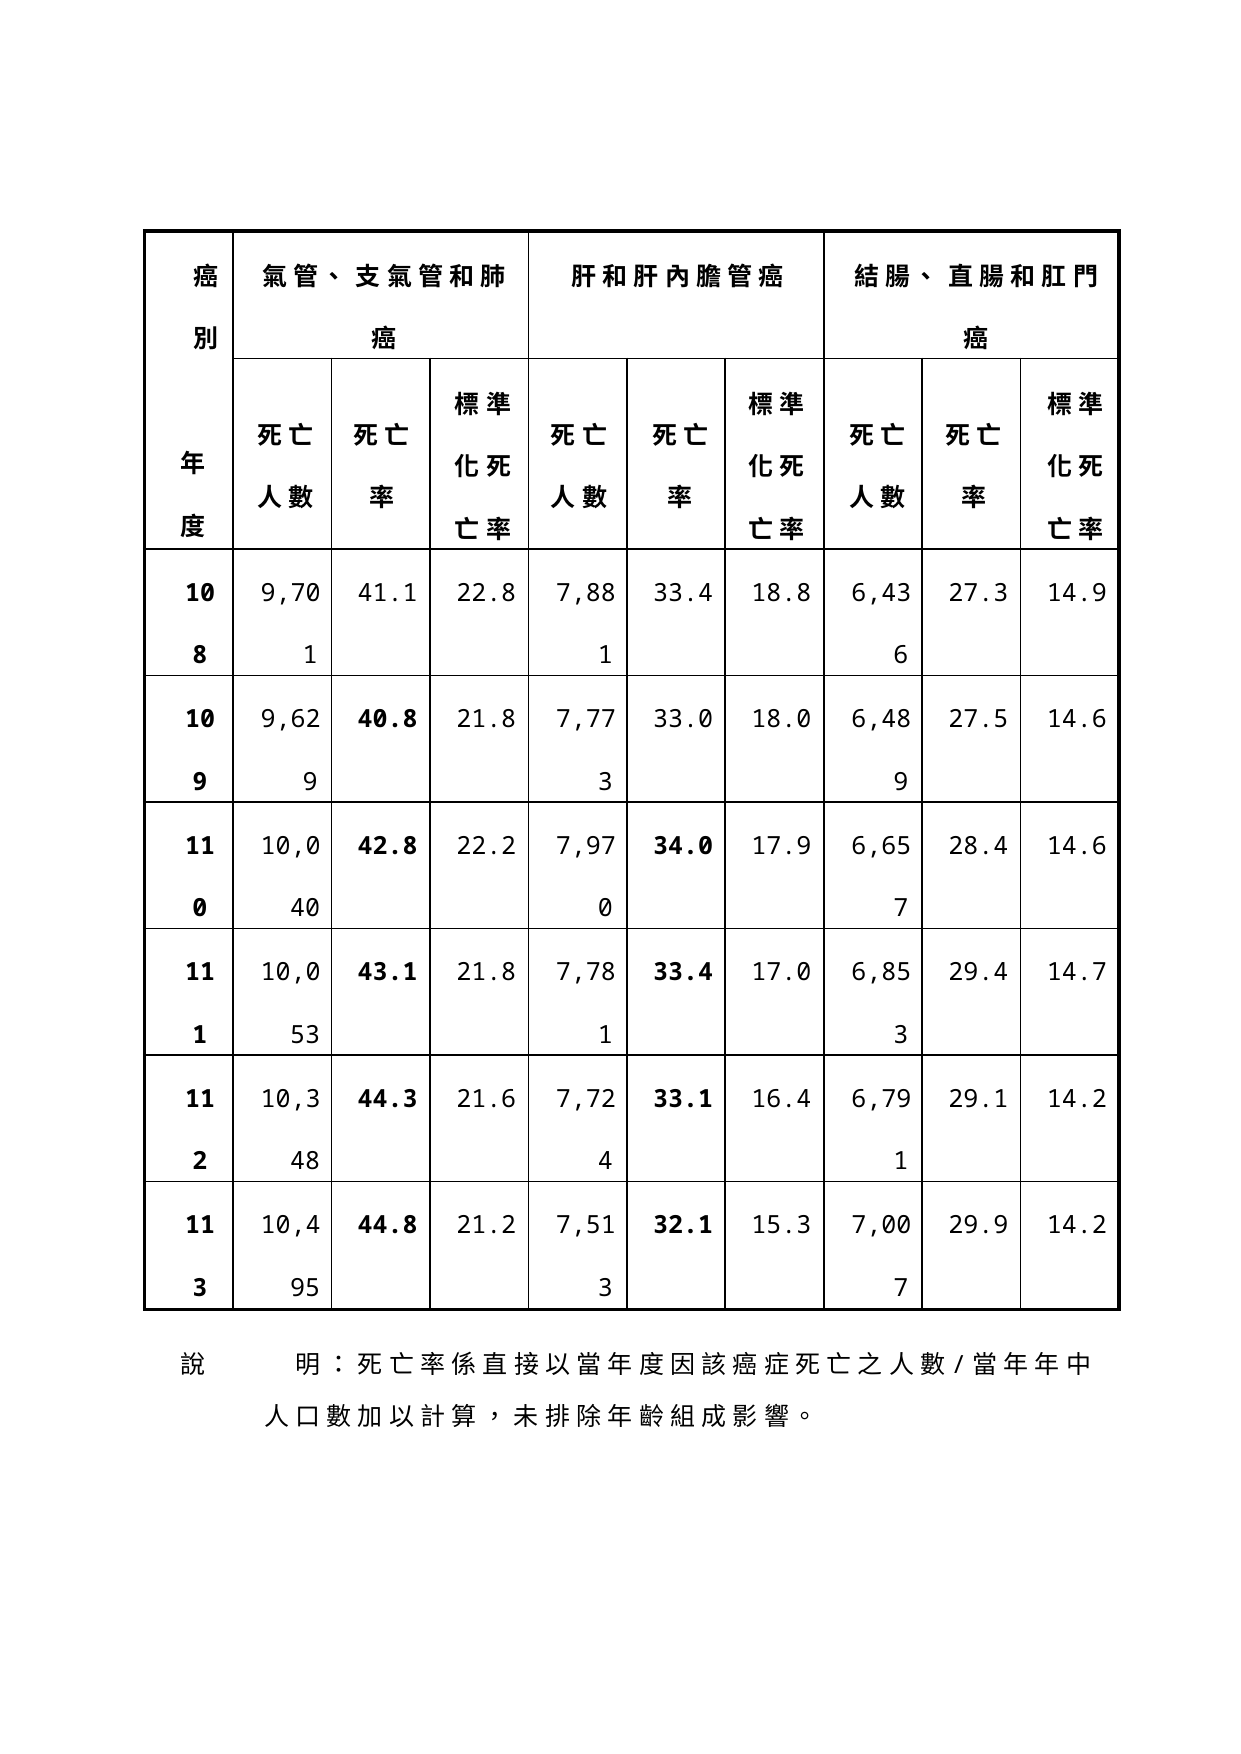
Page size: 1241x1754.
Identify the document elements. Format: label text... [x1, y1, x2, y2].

table_cell 32.1 [628, 1182, 724, 1307]
table_cell 9,701 [234, 550, 331, 674]
text 說 明：死亡率係直接以當年度因該癌症死亡之人數/當年年中人口數加以計算，未排除年齡組成影響。 [133, 1311, 1110, 1436]
table_cell 9,629 [234, 676, 331, 801]
table_cell 33.4 [628, 929, 724, 1054]
table_cell 死亡 人數 [234, 359, 331, 548]
table_cell 10,348 [234, 1056, 331, 1181]
table_cell 43.1 [332, 929, 429, 1054]
table_cell 42.8 [332, 803, 429, 928]
table_cell 6,436 [825, 550, 921, 674]
table_cell 33.0 [628, 676, 724, 801]
table_cell 27.3 [923, 550, 1020, 674]
table_cell 109 [146, 676, 232, 801]
table_cell 10,040 [234, 803, 331, 928]
table_cell 7,773 [529, 676, 626, 801]
table_cell 6,657 [825, 803, 921, 928]
table_cell 44.8 [332, 1182, 429, 1307]
table_cell 6,791 [825, 1056, 921, 1181]
table_cell 7,970 [529, 803, 626, 928]
table_cell 33.4 [628, 550, 724, 674]
table_cell 22.8 [431, 550, 528, 674]
table_cell 10,495 [234, 1182, 331, 1307]
table_cell 14.2 [1021, 1182, 1117, 1307]
table_cell 標準化死亡率 [1021, 359, 1117, 548]
table_cell 標準化死亡率 [726, 359, 823, 548]
table_cell 14.6 [1021, 803, 1117, 928]
table_cell 6,853 [825, 929, 921, 1054]
table_cell 21.6 [431, 1056, 528, 1181]
table_cell 21.8 [431, 676, 528, 801]
table_cell 108 [146, 550, 232, 674]
table_cell 10,053 [234, 929, 331, 1054]
table_cell 16.4 [726, 1056, 823, 1181]
table_cell 14.6 [1021, 676, 1117, 801]
table_cell 14.7 [1021, 929, 1117, 1054]
table_cell 17.9 [726, 803, 823, 928]
table_cell 7,007 [825, 1182, 921, 1307]
table_cell 死亡率 [332, 359, 429, 548]
table_cell 14.2 [1021, 1056, 1117, 1181]
table_cell 28.4 [923, 803, 1020, 928]
table_cell 110 [146, 803, 232, 928]
table_cell 22.2 [431, 803, 528, 928]
table_cell 29.1 [923, 1056, 1020, 1181]
table_cell 33.1 [628, 1056, 724, 1181]
table_cell 7,724 [529, 1056, 626, 1181]
table_cell 41.1 [332, 550, 429, 674]
table_header 結腸、直腸和肛門癌 [825, 233, 1117, 357]
table_cell 27.5 [923, 676, 1020, 801]
table_cell 死亡率 [628, 359, 724, 548]
table_cell 111 [146, 929, 232, 1054]
table_cell 34.0 [628, 803, 724, 928]
table_cell 29.9 [923, 1182, 1020, 1307]
table_cell 18.0 [726, 676, 823, 801]
table_cell 29.4 [923, 929, 1020, 1054]
table_cell 7,781 [529, 929, 626, 1054]
table_cell 15.3 [726, 1182, 823, 1307]
table_header 氣管、支氣管和肺癌 [234, 233, 528, 357]
table_cell 死亡率 [923, 359, 1020, 548]
table_cell 14.9 [1021, 550, 1117, 674]
table_header 肝和肝內膽管癌 [529, 233, 823, 357]
table_cell 7,513 [529, 1182, 626, 1307]
table_cell 死亡 人數 [529, 359, 626, 548]
table_cell 40.8 [332, 676, 429, 801]
table_cell 113 [146, 1182, 232, 1307]
table_cell 7,881 [529, 550, 626, 674]
table_cell 17.0 [726, 929, 823, 1054]
table_cell 6,489 [825, 676, 921, 801]
table_cell 18.8 [726, 550, 823, 674]
table_cell 21.2 [431, 1182, 528, 1307]
table_cell 死亡 人數 [825, 359, 921, 548]
table_cell 44.3 [332, 1056, 429, 1181]
table_cell 標準化死亡率 [431, 359, 528, 548]
table_cell 21.8 [431, 929, 528, 1054]
table_cell 112 [146, 1056, 232, 1181]
table_header 癌別 年度 [146, 233, 232, 548]
